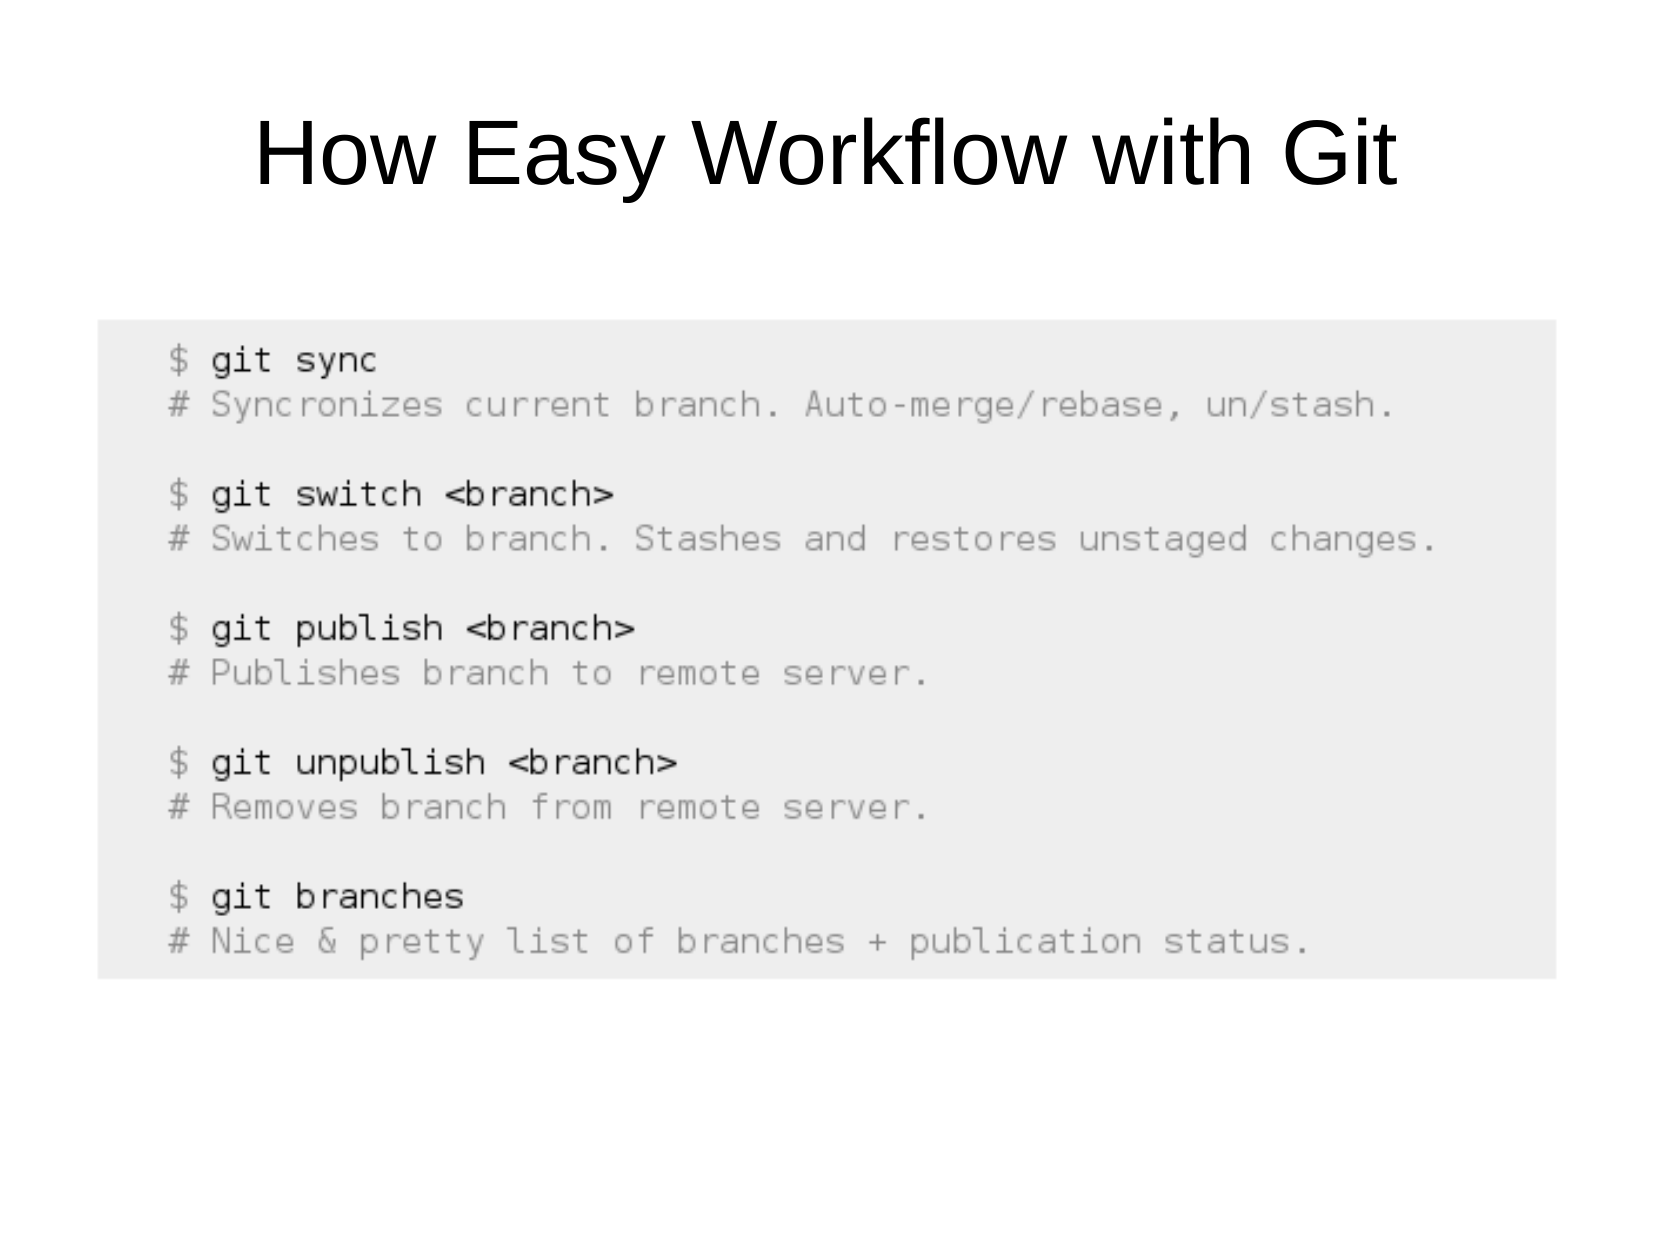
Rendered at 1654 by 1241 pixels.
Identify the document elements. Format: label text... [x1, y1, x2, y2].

title How Easy Workflow with Git [82, 49, 1571, 257]
picture [82, 304, 1571, 996]
